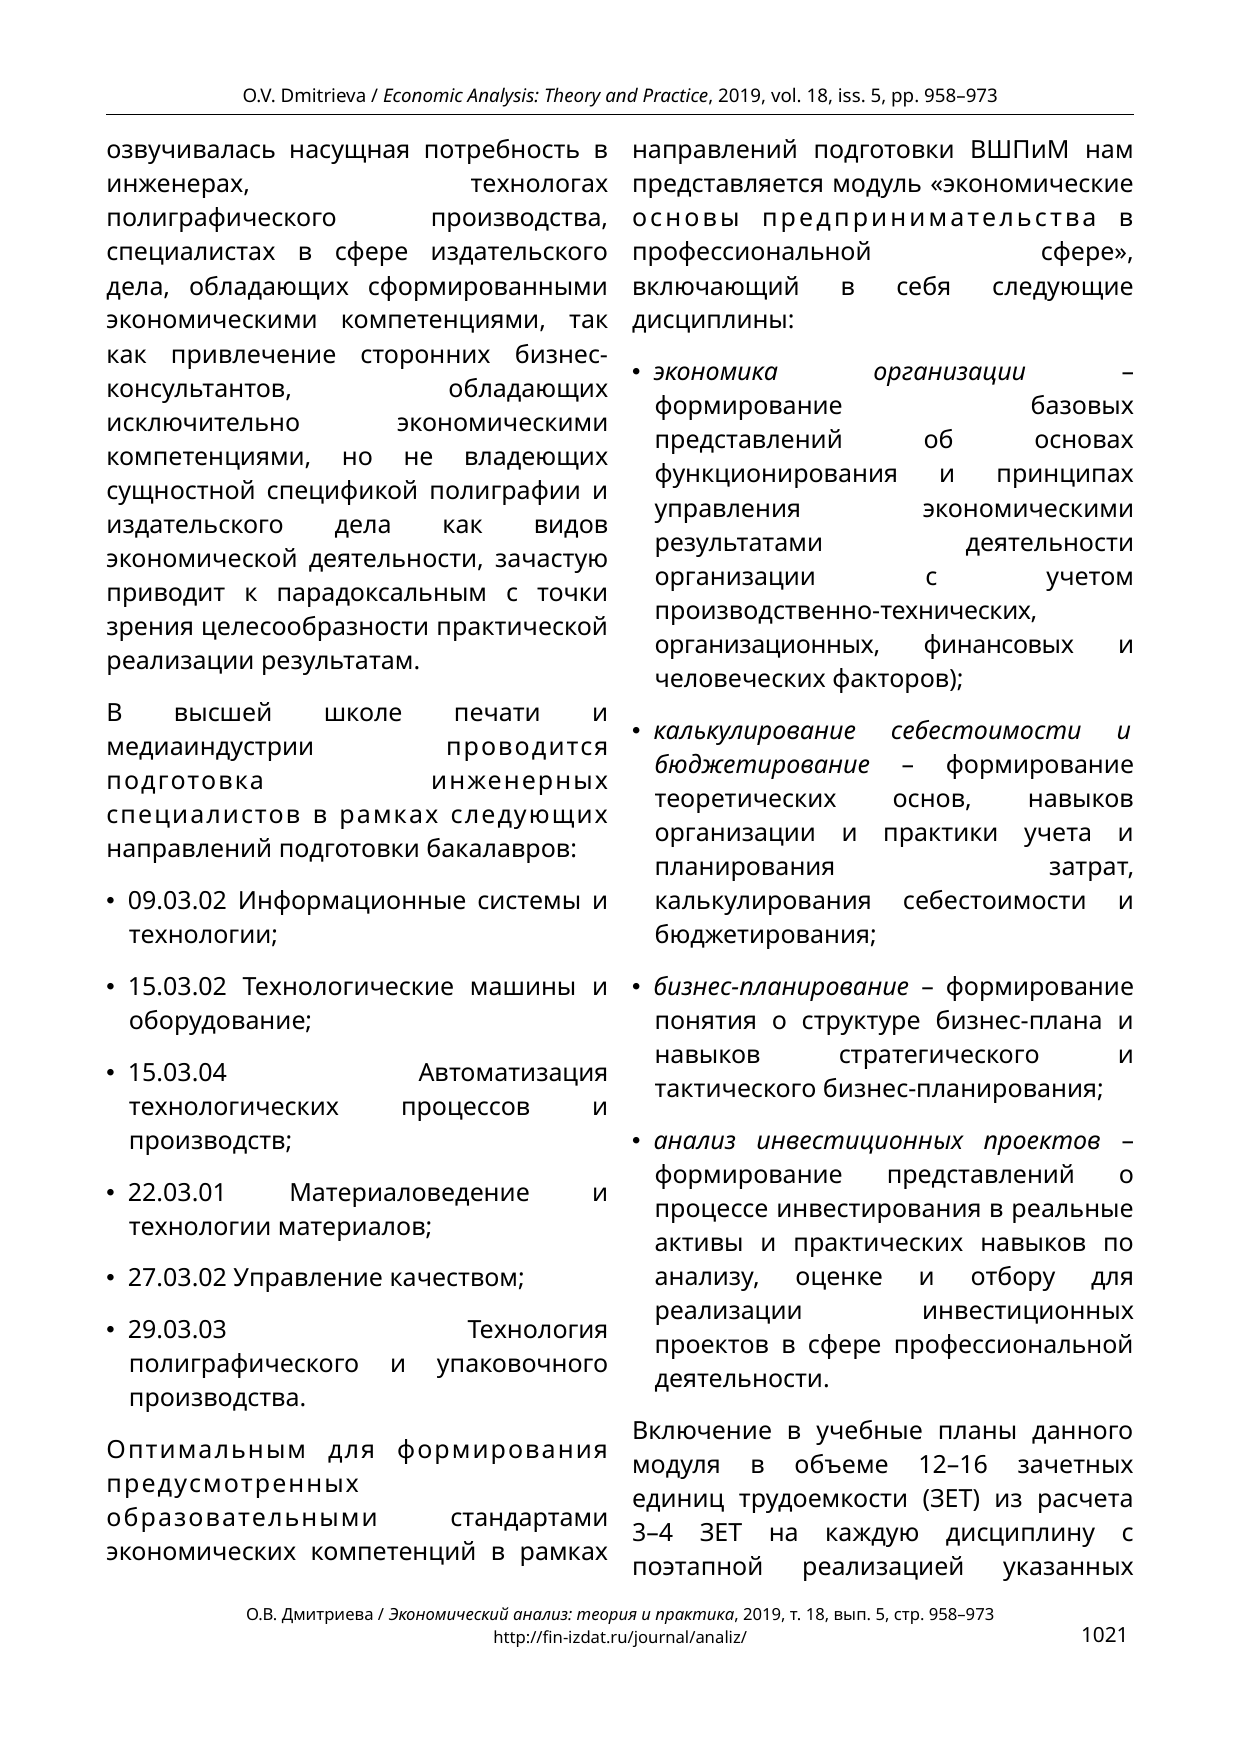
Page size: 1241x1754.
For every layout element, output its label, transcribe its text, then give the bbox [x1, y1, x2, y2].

list 09.03.02 Информационные системы и технологии; [106, 883, 608, 951]
text Включение в учебные планы данного модуля в объеме 12–16 зачетных единиц трудоемкости (ЗЕТ) из расчета 3–4 ЗЕТ на каждую дисциплину с поэтапной реализацией указанных [632, 1413, 1134, 1583]
list 29.03.03 Технология полиграфического и упаковочного производства. [106, 1312, 608, 1414]
list калькулирование себестоимости и бюджетирование – формирование теоретических основ, навыков организации и практики учета и планирования затрат, калькулирования себестоимости и бюджетирования; [632, 712, 1134, 951]
list 27.03.02 Управление качеством; [106, 1260, 608, 1294]
list 15.03.02 Технологические машины и оборудование; [106, 968, 608, 1037]
text озвучивалась насущная потребность в инженерах, технологах полиграфического производства, специалистах в сфере издательского дела, обладающих сформированными экономическими компетенциями, так как привлечение сторонних бизнес-консультантов, обладающих исключительно экономическими компетенциями, но не владеющих сущностной спецификой полиграфии и издательского дела как видов экономической деятельности, зачастую приводит к парадоксальным с точки зрения целесообразности практической реализации результатам. [106, 132, 608, 677]
list 22.03.01 Материаловедение и технологии материалов; [106, 1174, 608, 1242]
list анализ инвестиционных проектов – формирование представлений о процессе инвестирования в реальные активы и практических навыков по анализу, оценке и отбору для реализации инвестиционных проектов в сфере профессиональной деятельности. [632, 1122, 1134, 1395]
text направлений подготовки ВШПиМ нам представляется модуль «экономические основы предпринимательства в профессиональной сфере», включающий в себя следующие дисциплины: [632, 132, 1134, 336]
list экономика организации – формирование базовых представлений об основах функционирования и принципах управления экономическими результатами деятельности организации с учетом производственно-технических, организационных, финансовых и человеческих факторов); [632, 354, 1134, 694]
list бизнес-планирование – формирование понятия о структуре бизнес-плана и навыков стратегического и тактического бизнес-планирования; [632, 968, 1134, 1105]
text В высшей школе печати и медиаиндустрии проводится подготовка инженерных специалистов в рамках следующих направлений подготовки бакалавров: [106, 694, 608, 865]
text Оптимальным для формирования предусмотренных образовательными стандартами экономических компетенций в рамках [106, 1432, 608, 1568]
list 15.03.04 Автоматизация технологических процессов и производств; [106, 1054, 608, 1156]
